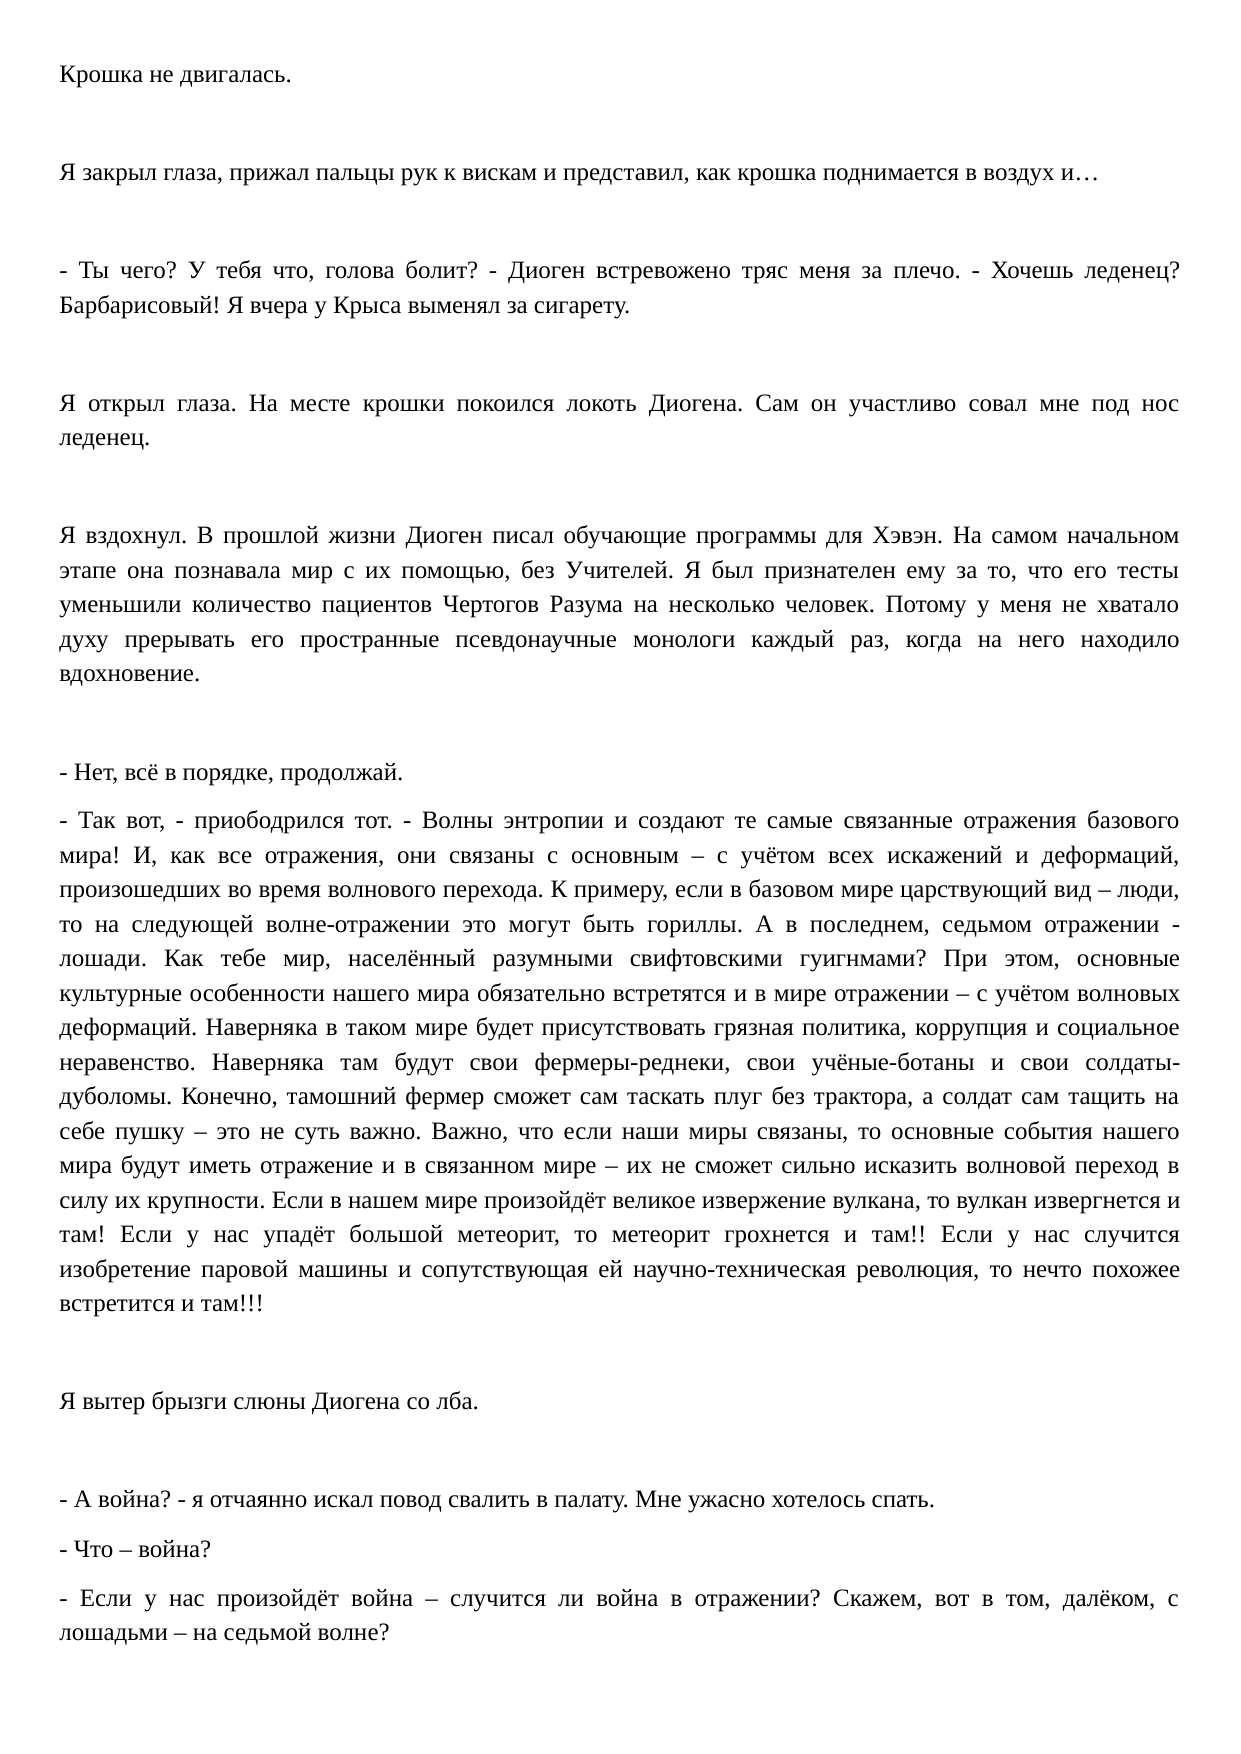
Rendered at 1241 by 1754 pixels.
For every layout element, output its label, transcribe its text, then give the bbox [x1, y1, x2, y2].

text Крошка не двигалась. [59, 59, 1181, 88]
text - Так вот, - приободрился тот. - Волны энтропии и создают те самые связанные отражения базового мира! И, как все отражения, они связаны с основным – с учётом всех искажений и деформаций, произошедших во время волнового перехода. К примеру, если в базовом мире царствующий вид – люди, то на следующей волне-отражении это могут быть гориллы. А в последнем, седьмом отражении - лошади. Как тебе мир, населённый разумными свифтовскими гуигнмами? При этом, основные культурные особенности нашего мира обязательно встретятся и в мире отражении – с учётом волновых деформаций. Наверняка в таком мире будет присутствовать грязная политика, коррупция и социальное неравенство. Наверняка там будут свои фермеры-реднеки, свои учёные-ботаны и свои солдаты-дуболомы. Конечно, тамошний фермер сможет сам таскать плуг без трактора, а солдат сам тащить на себе пушку – это не суть важно. Важно, что если наши миры связаны, то основные события нашего мира будут иметь отражение и в связанном мире – их не сможет сильно исказить волновой переход в силу их крупности. Если в нашем мире произойдёт великое извержение вулкана, то вулкан извергнется и там! Если у нас упадёт большой метеорит, то метеорит грохнется и там!! Если у нас случится изобретение паровой машины и сопутствующая ей научно-техническая революция, то нечто похожее встретится и там!!! [59, 806, 1181, 1317]
text Я закрыл глаза, прижал пальцы рук к вискам и представил, как крошка поднимается в воздух и… [59, 157, 1181, 186]
text Я открыл глаза. На месте крошки покоился локоть Диогена. Сам он участливо совал мне под нос леденец. [59, 388, 1181, 451]
text Я вздохнул. В прошлой жизни Диоген писал обучающие программы для Хэвэн. На самом начальном этапе она познавала мир с их помощью, без Учителей. Я был признателен ему за то, что его тесты уменьшили количество пациентов Чертогов Разума на несколько человек. Потому у меня не хватало духу прерывать его пространные псевдонаучные монологи каждый раз, когда на него находило вдохновение. [59, 521, 1181, 687]
text - А война? - я отчаянно искал повод свалить в палату. Мне ужасно хотелось спать. [59, 1484, 1181, 1513]
text - Ты чего? У тебя что, голова болит? - Диоген встревожено тряс меня за плечо. - Хочешь леденец? Барбарисовый! Я вчера у Крыса выменял за сигарету. [59, 255, 1181, 318]
text - Нет, всё в порядке, продолжай. [59, 757, 1181, 785]
text - Что – война? [59, 1534, 1181, 1562]
text Я вытер брызги слюны Диогена со лба. [59, 1386, 1181, 1415]
text - Если у нас произойдёт война – случится ли война в отражении? Скажем, вот в том, далёком, с лошадьми – на седьмой волне? [59, 1583, 1181, 1646]
